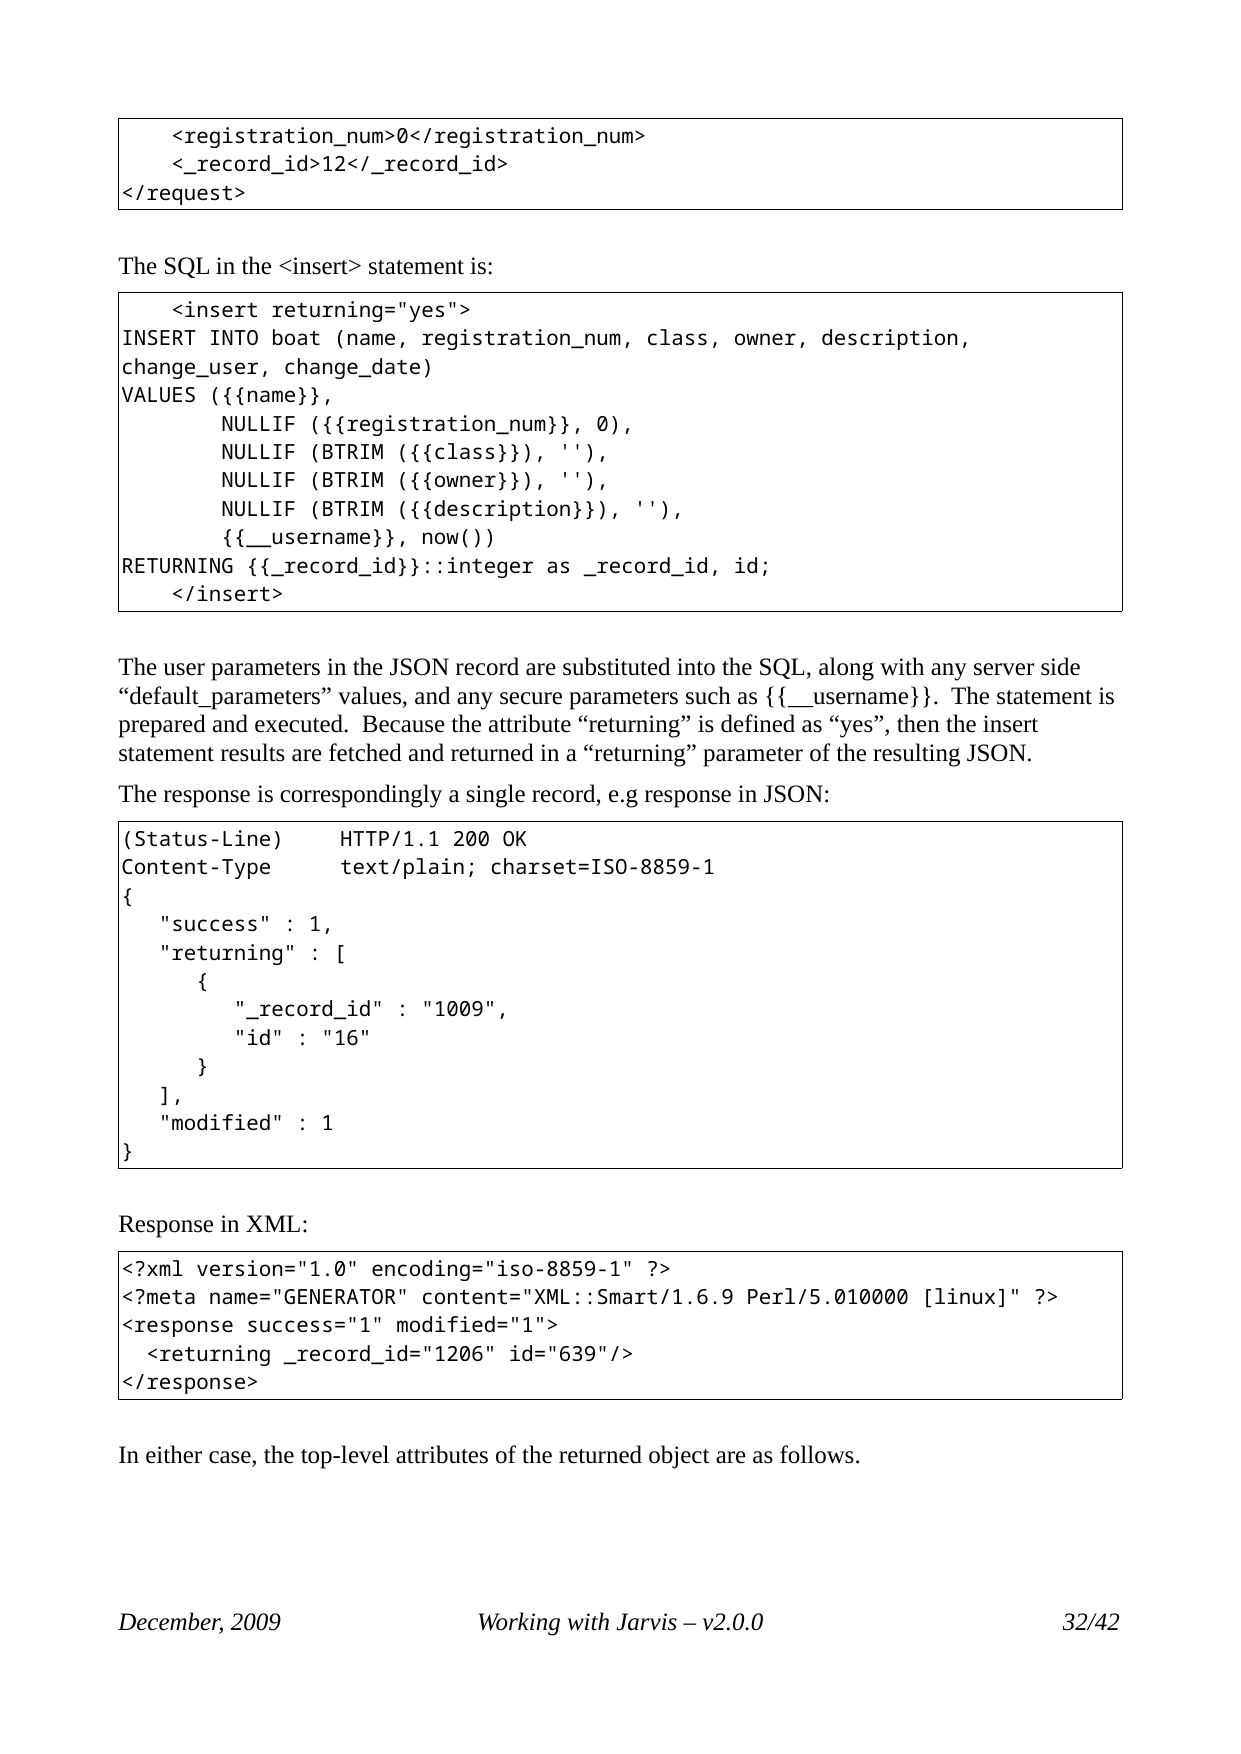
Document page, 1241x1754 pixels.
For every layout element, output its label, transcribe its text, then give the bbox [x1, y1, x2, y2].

text </insert> [119, 576, 1122, 611]
text <insert returning="yes"> [119, 293, 1122, 320]
text The response is correspondingly a single record, e.g response in JSON: [118, 779, 1122, 808]
text {{__username}}, now()) [119, 519, 1122, 548]
text "modified" : 1 [119, 1105, 1122, 1134]
text <returning _record_id="1206" id="639"/> [119, 1336, 1122, 1364]
text Response in XML: [118, 1209, 1122, 1238]
text "returning" : [ [119, 934, 1122, 963]
text { [119, 963, 1122, 991]
text "id" : "16" [119, 1020, 1122, 1048]
text <response success="1" modified="1"> [119, 1307, 1122, 1336]
text "_record_id" : "1009", [119, 991, 1122, 1020]
text Content-Type text/plain; charset=ISO-8859-1 [119, 849, 1122, 878]
text <?meta name="GENERATOR" content="XML::Smart/1.6.9 Perl/5.010000 [linux]" ?> [119, 1279, 1122, 1307]
text INSERT INTO boat (name, registration_num, class, owner, description, change_user, change_date) [119, 320, 1122, 377]
text </request> [119, 175, 1122, 209]
text NULLIF ({{registration_num}}, 0), [119, 406, 1122, 434]
text NULLIF (BTRIM ({{owner}}), ''), [119, 463, 1122, 491]
text } [119, 1048, 1122, 1077]
text "success" : 1, [119, 906, 1122, 934]
text } [119, 1134, 1122, 1168]
text { [119, 878, 1122, 906]
text <_record_id>12</_record_id> [119, 147, 1122, 175]
text VALUES ({{name}}, [119, 377, 1122, 406]
text The user parameters in the JSON record are substituted into the SQL, along with any server side “default_parameters” values, and any secure parameters such as {{__username}}. The statement is prepared and executed. Because the attribute “returning” is defined as “yes”, then the insert statement results are fetched and returned in a “returning” parameter of the resulting JSON. [118, 652, 1122, 767]
text <registration_num>0</registration_num> [119, 119, 1122, 147]
text (Status-Line) HTTP/1.1 200 OK [119, 822, 1122, 849]
text </response> [119, 1364, 1122, 1399]
text The SQL in the <insert> statement is: [118, 251, 1122, 279]
text RETURNING {{_record_id}}::integer as _record_id, id; [119, 548, 1122, 576]
text ], [119, 1077, 1122, 1105]
text <?xml version="1.0" encoding="iso-8859-1" ?> [119, 1252, 1122, 1279]
text NULLIF (BTRIM ({{class}}), ''), [119, 434, 1122, 463]
text In either case, the top-level attributes of the returned object are as follows. [118, 1440, 1122, 1469]
text NULLIF (BTRIM ({{description}}), ''), [119, 491, 1122, 519]
